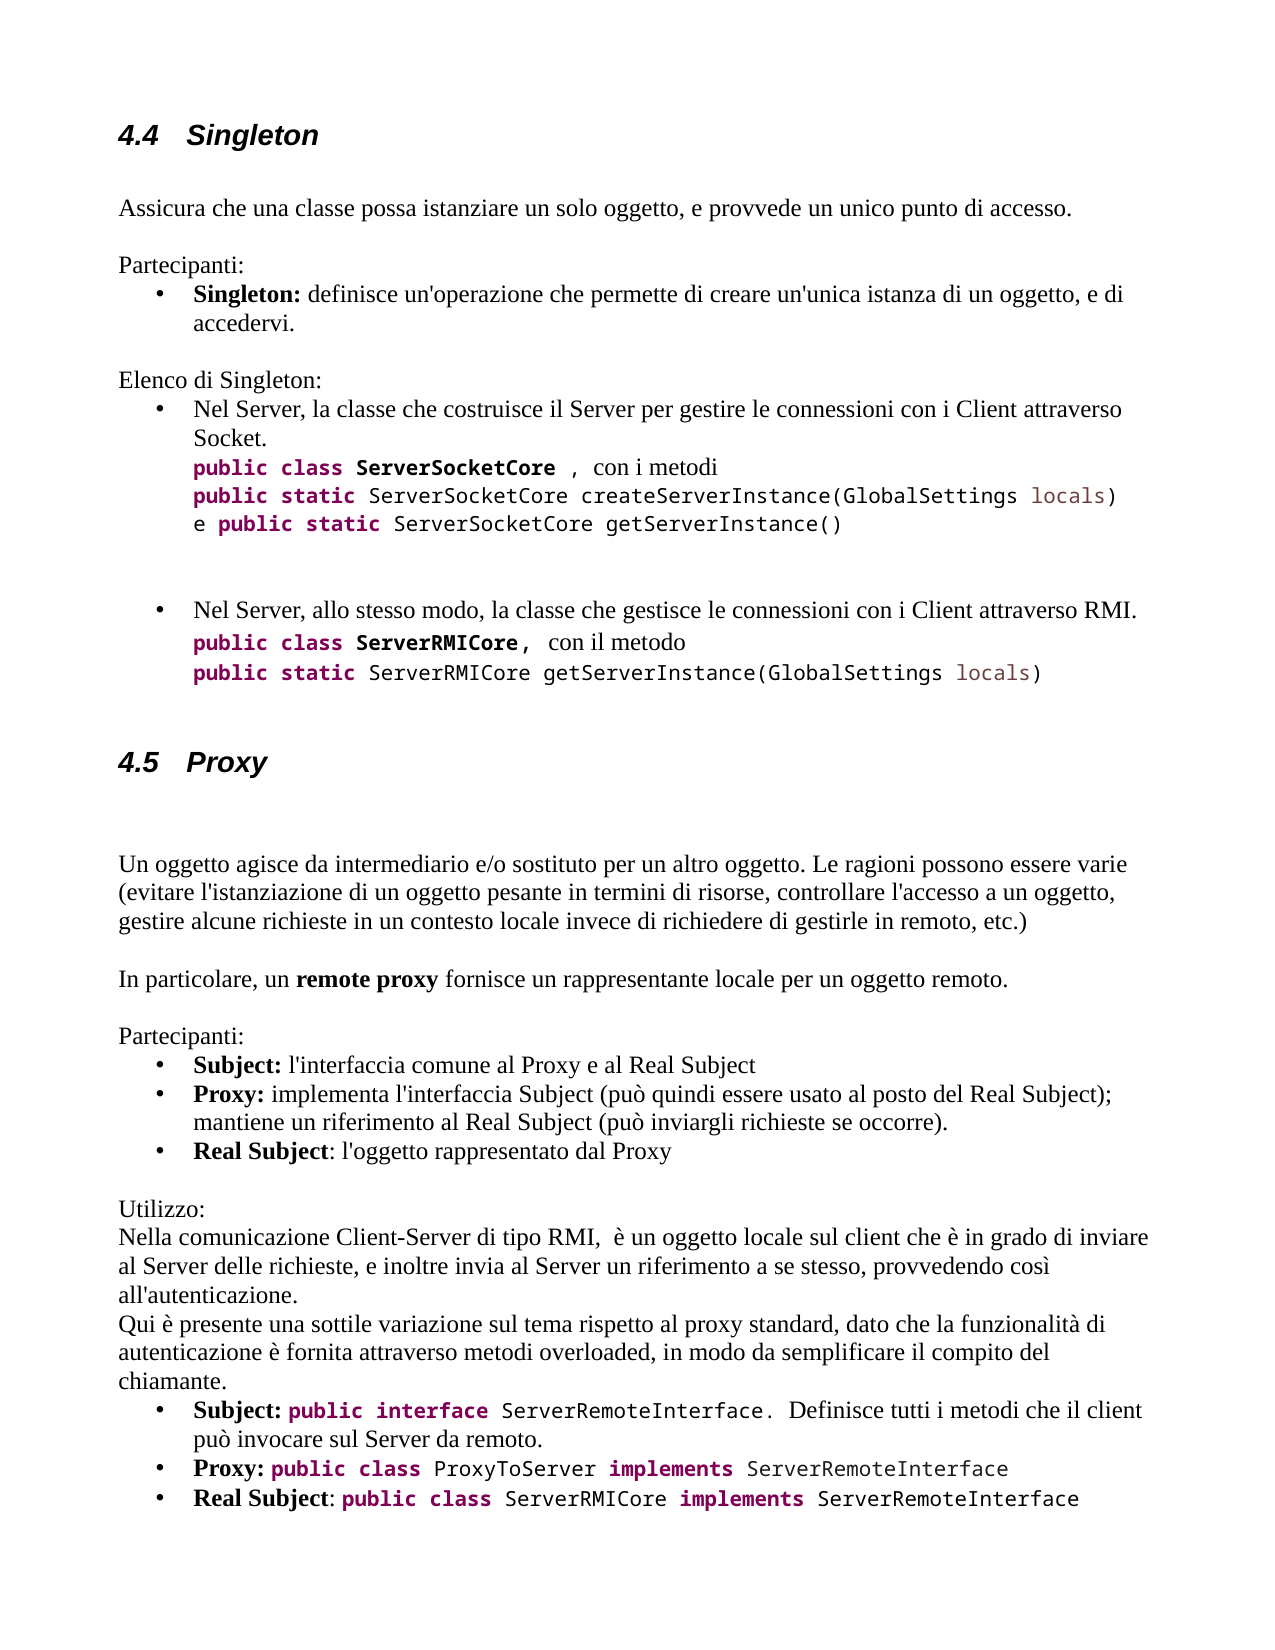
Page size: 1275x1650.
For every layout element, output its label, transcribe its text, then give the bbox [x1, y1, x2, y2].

text Utilizzo: [118, 1194, 1157, 1222]
text Un oggetto agisce da intermediario e/o sostituto per un altro oggetto. Le ragioni possono essere varie (evitare l'istanziazione di un oggetto pesante in termini di risorse, controllare l'accesso a un oggetto, gestire alcune richieste in un contesto locale invece di richiedere di gestirle in remoto, etc.) [118, 849, 1157, 935]
list Proxy: public class ProxyToServer implements ServerRemoteInterface [156, 1453, 1157, 1483]
list Subject: l'interfaccia comune al Proxy e al Real Subject [156, 1050, 1157, 1079]
text e public static ServerSocketCore getServerInstance() [118, 509, 1157, 538]
text Partecipanti: [118, 250, 1157, 279]
list Real Subject: l'oggetto rappresentato dal Proxy [156, 1136, 1157, 1165]
list Nel Server, allo stesso modo, la classe che gestisce le connessioni con i Client attraverso RMI. [156, 595, 1157, 624]
list public static ServerRMICore getServerInstance(GlobalSettings locals) [156, 658, 1157, 686]
subtitle Singleton [118, 118, 1157, 152]
text In particolare, un remote proxy fornisce un rappresentante locale per un oggetto remoto. [118, 964, 1157, 992]
list Proxy: implementa l'interfaccia Subject (può quindi essere usato al posto del Real Subject); mantiene un riferimento al Real Subject (può inviargli richieste se occorre). [156, 1079, 1157, 1136]
list Singleton: definisce un'operazione che permette di creare un'unica istanza di un oggetto, e di accedervi. [156, 279, 1157, 337]
text Partecipanti: [118, 1021, 1157, 1050]
list Subject: public interface ServerRemoteInterface. Definisce tutti i metodi che il client può invocare sul Server da remoto. [156, 1395, 1157, 1453]
list Nel Server, la classe che costruisce il Server per gestire le connessioni con i Client attraverso Socket. [156, 394, 1157, 452]
subtitle Proxy [118, 745, 1157, 779]
text Elenco di Singleton: [118, 365, 1157, 394]
list public class ServerRMICore, con il metodo [156, 624, 1157, 658]
text Qui è presente una sottile variazione sul tema rispetto al proxy standard, dato che la funzionalità di autenticazione è fornita attraverso metodi overloaded, in modo da semplificare il compito del chiamante. [118, 1309, 1157, 1395]
list Real Subject: public class ServerRMICore implements ServerRemoteInterface [156, 1483, 1157, 1512]
text public class ServerSocketCore , con i metodi [118, 452, 1157, 481]
text Nella comunicazione Client-Server di tipo RMI, è un oggetto locale sul client che è in grado di inviare al Server delle richieste, e inoltre invia al Server un riferimento a se stesso, provvedendo così all'autenticazione. [118, 1222, 1157, 1309]
text public static ServerSocketCore createServerInstance(GlobalSettings locals) [118, 481, 1157, 509]
text Assicura che una classe possa istanziare un solo oggetto, e provvede un unico punto di accesso. [118, 193, 1157, 222]
